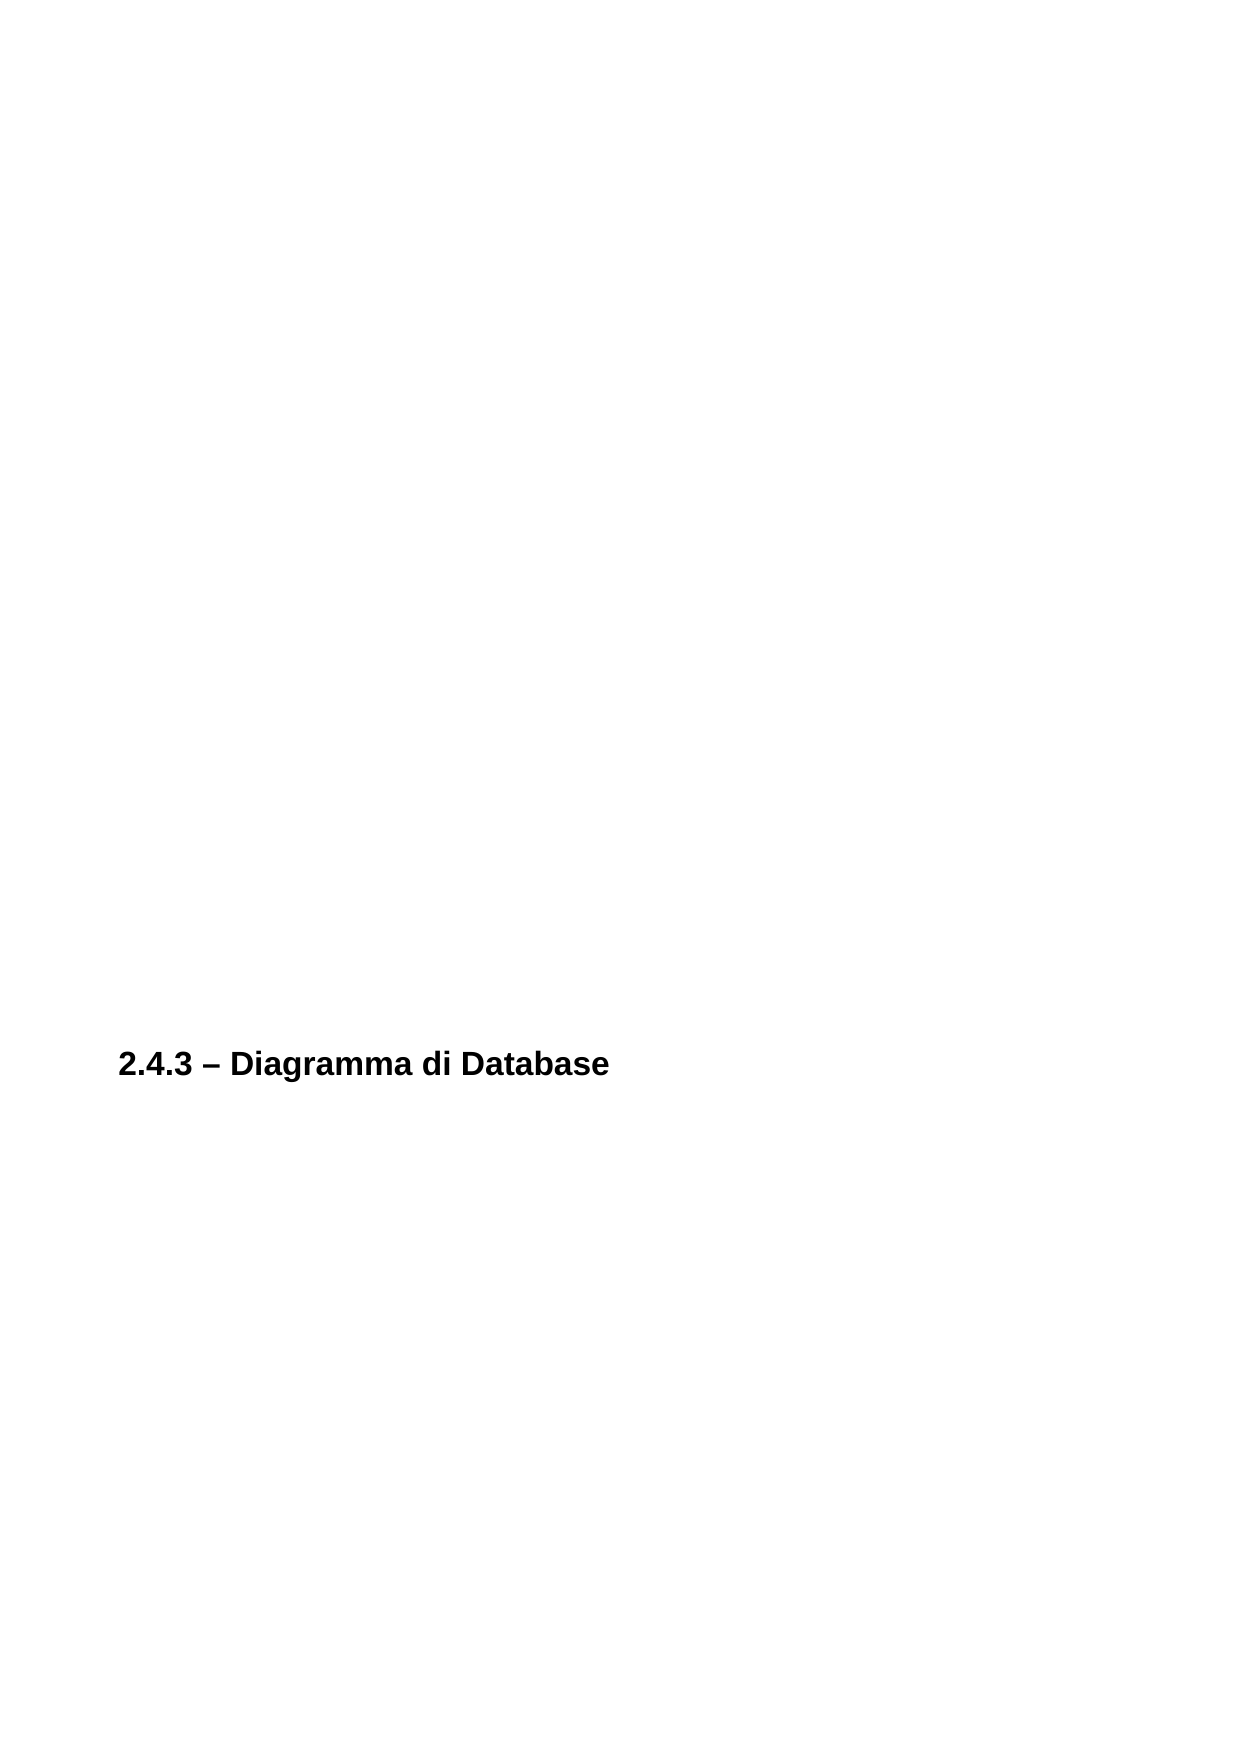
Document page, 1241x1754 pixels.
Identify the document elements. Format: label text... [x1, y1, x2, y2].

subtitle 2.4.3 – Diagramma di Database [118, 1043, 1122, 1082]
